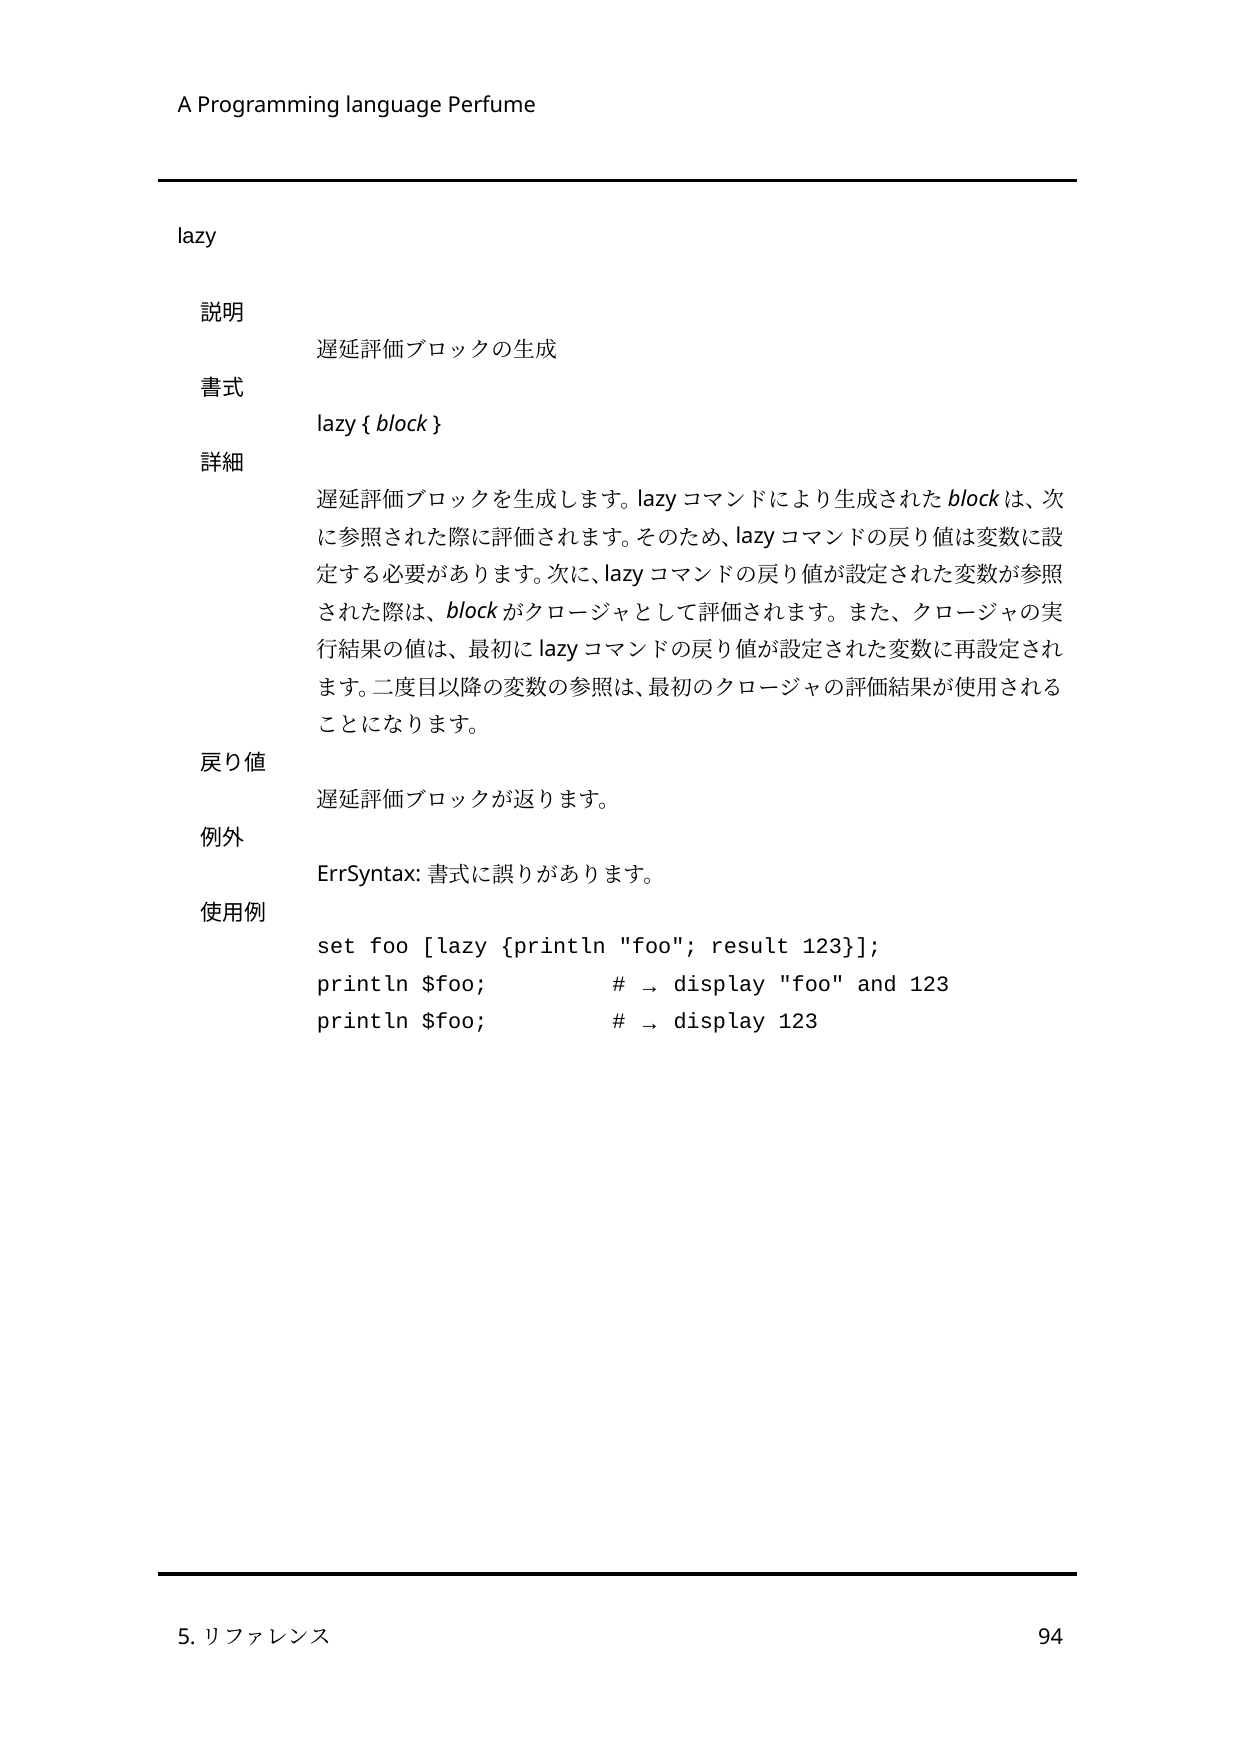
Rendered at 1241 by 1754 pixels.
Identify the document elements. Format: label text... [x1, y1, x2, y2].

table_cell 戻り値 [200, 742, 317, 817]
table_cell 書式 [200, 367, 317, 442]
subtitle lazy [177, 217, 1063, 254]
table_cell set foo [lazy {println "foo"; result 123}]; println $foo; # → display "foo" and 123 println $foo; # → display 123 [317, 892, 1063, 1042]
table_header 遅延評価ブロックの生成 [317, 292, 1063, 367]
table_cell 遅延評価ブロックが返ります。 [317, 742, 1063, 817]
table_cell lazy { block } [317, 367, 1063, 442]
table_header 説明 [200, 292, 317, 367]
table_cell 使用例 [200, 892, 317, 1042]
table_cell 例外 [200, 817, 317, 892]
table_cell ErrSyntax: 書式に誤りがあります。 [317, 817, 1063, 892]
table_cell 詳細 [200, 442, 317, 742]
table_cell 遅延評価ブロックを生成します。lazyコマンドにより生成されたblockは、次に参照された際に評価されます。そのため、lazyコマンドの戻り値は変数に設定する必要があります。次に、lazyコマンドの戻り値が設定された変数が参照された際は、blockがクロージャとして評価されます。また、クロージャの実行結果の値は、最初にlazyコマンドの戻り値が設定された変数に再設定されます。二度目以降の変数の参照は、最初のクロージャの評価結果が使用されることになります。 [317, 442, 1063, 742]
